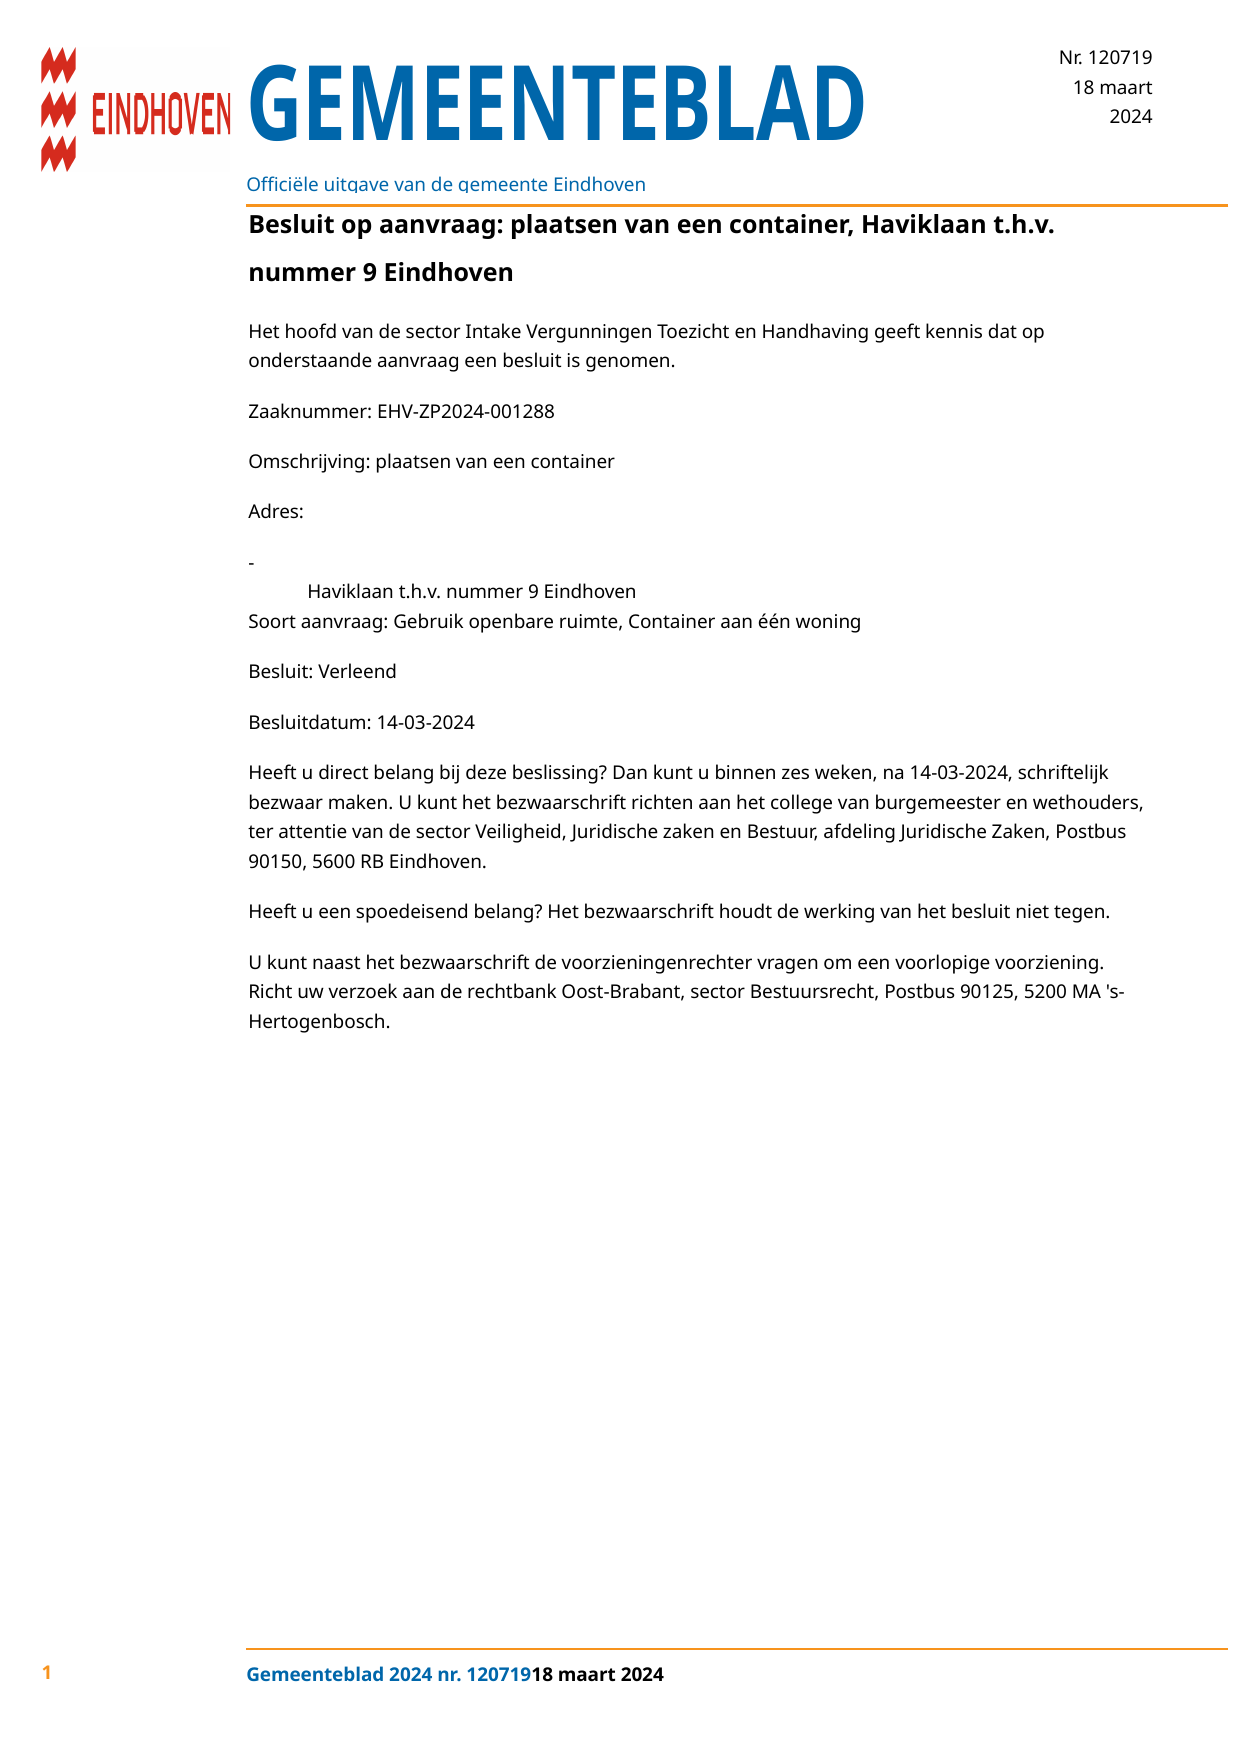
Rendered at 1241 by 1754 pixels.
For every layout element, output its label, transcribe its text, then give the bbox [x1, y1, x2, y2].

text U kunt naast het bezwaarschrift de voorzieningenrechter vragen om een voorlopige voorziening. Richt uw verzoek aan de rechtbank Oost-Brabant, sector Bestuursrecht, Postbus 90125, 5200 MA 's-Hertogenbosch. [248, 949, 1152, 1034]
picture [41, 47, 231, 172]
text Besluit: Verleend [248, 659, 1152, 684]
text Omschrijving: plaatsen van een container [248, 448, 1152, 474]
text Besluit op aanvraag: plaatsen van een container, Haviklaan t.h.v. nummer 9 Eindhoven [248, 207, 1152, 288]
text Adres: [248, 499, 1152, 524]
text Het hoofd van de sector Intake Vergunningen Toezicht en Handhaving geeft kennis dat op onderstaande aanvraag een besluit is genomen. [248, 318, 1152, 373]
list Haviklaan t.h.v. nummer 9 Eindhoven [248, 579, 1152, 604]
text Heeft u direct belang bij deze beslissing? Dan kunt u binnen zes weken, na 14-03-2024, schriftelijk bezwaar maken. U kunt het bezwaarschrift richten aan het college van burgemeester en wethouders, ter attentie van de sector Veiligheid, Juridische zaken en Bestuur, afdeling Juridische Zaken, Postbus 90150, 5600 RB Eindhoven. [248, 759, 1152, 874]
text Heeft u een spoedeisend belang? Het bezwaarschrift houdt de werking van het besluit niet tegen. [248, 899, 1152, 924]
text Zaaknummer: EHV-ZP2024-001288 [248, 398, 1152, 424]
text Besluitdatum: 14-03-2024 [248, 709, 1152, 735]
text Soort aanvraag: Gebruik openbare ruimte, Container aan één woning [248, 608, 1152, 634]
